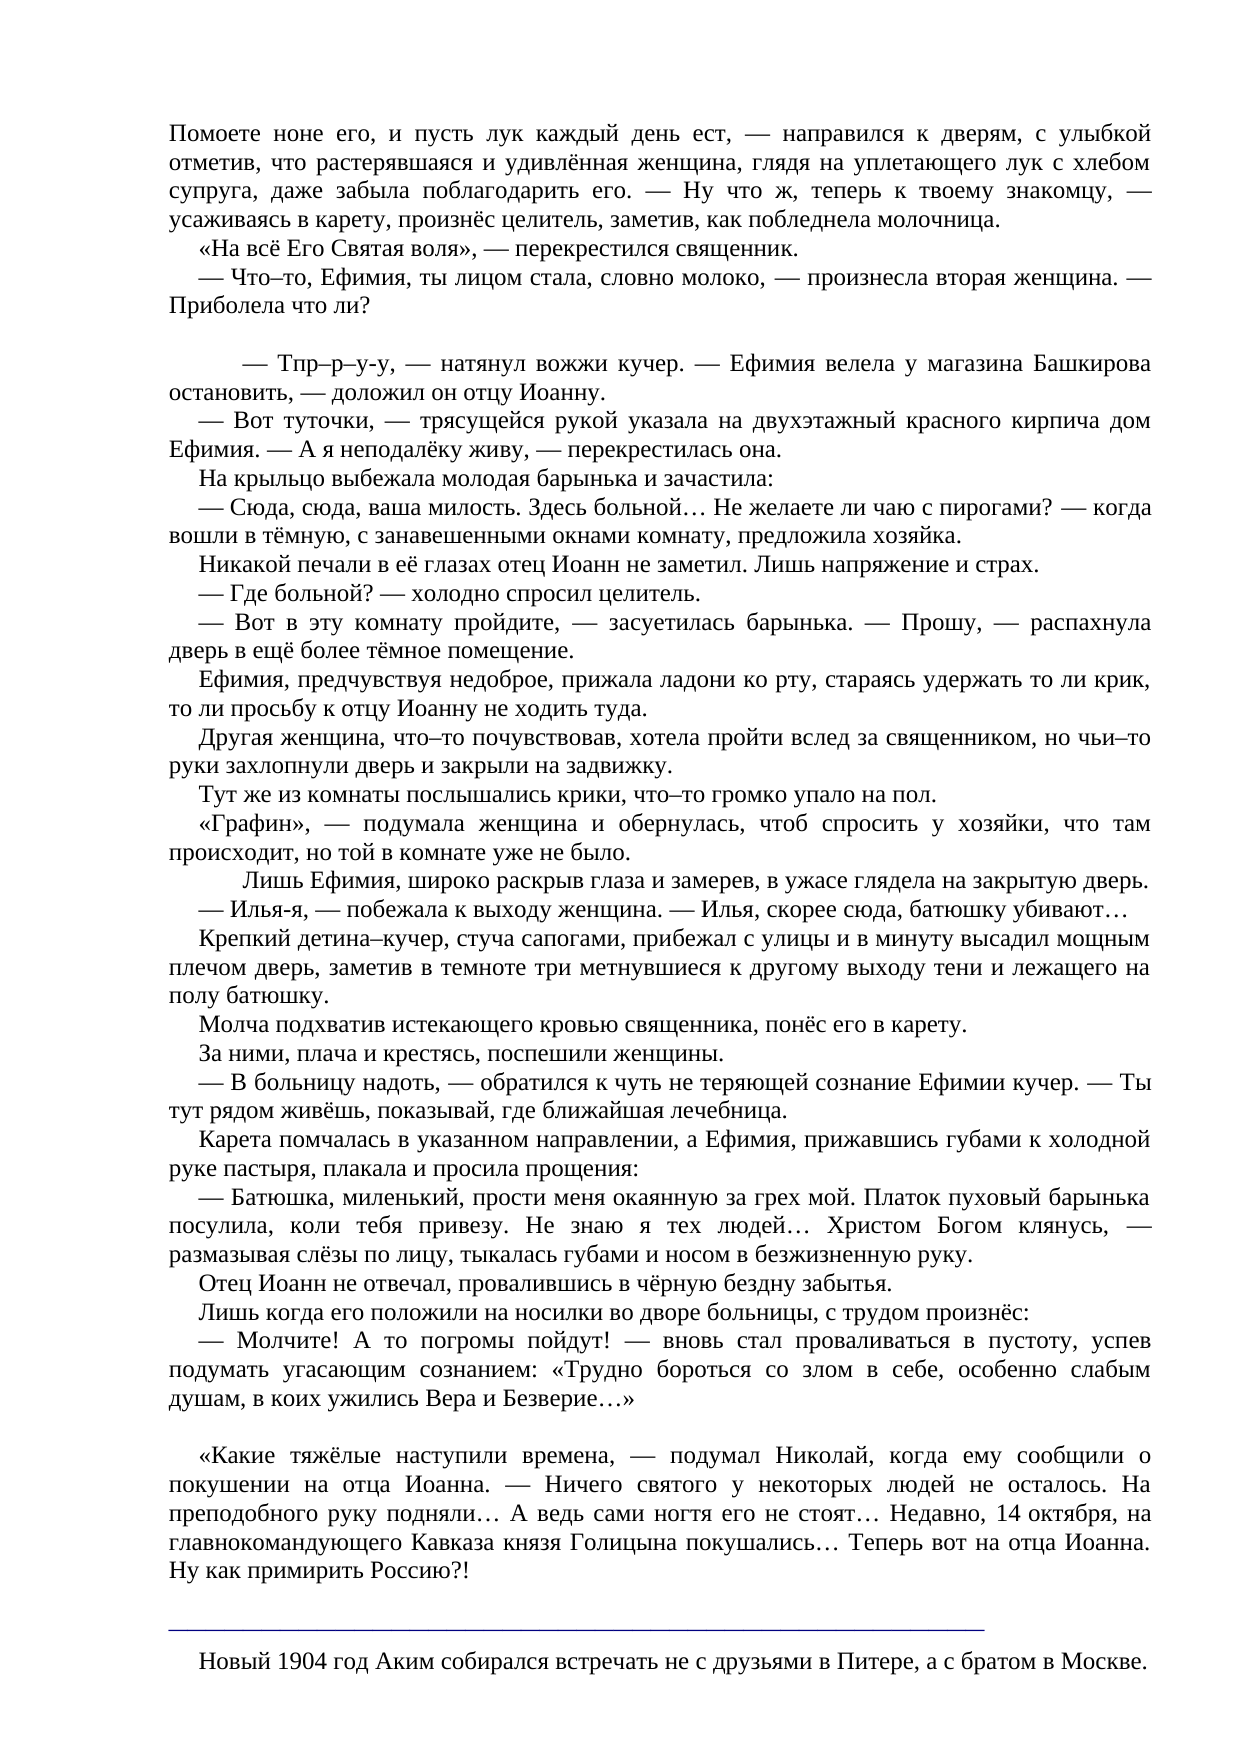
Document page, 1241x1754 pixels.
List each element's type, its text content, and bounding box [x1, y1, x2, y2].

text За ними, плача и крестясь, поспешили женщины. [169, 1038, 1152, 1067]
text — Илья-я, — побежала к выходу женщина. — Илья, скорее сюда, батюшку убивают… [169, 894, 1152, 923]
text «Какие тяжёлые наступили времена, — подумал Николай, когда ему сообщили о покушении на отца Иоанна. — Ничего святого у некоторых людей не осталось. На преподобного руку подняли… А ведь сами ногтя его не стоят… Недавно, 14 октября, на главнокомандующего Кавказа князя Голицына покушались… Теперь вот на отца Иоанна. Ну как примирить Россию?! [169, 1441, 1152, 1584]
text Лишь Ефимия, широко раскрыв глаза и замерев, в ужасе глядела на закрытую дверь. [169, 866, 1152, 894]
text Новый 1904 год Аким собирался встречать не с друзьями в Питере, а с братом в Москве. [169, 1646, 1152, 1675]
text На крыльцо выбежала молодая барынька и зачастила: [169, 463, 1152, 492]
text — Батюшка, миленький, прости меня окаянную за грех мой. Платок пуховый барынька посулила, коли тебя привезу. Не знаю я тех людей… Христом Богом клянусь, — размазывая слёзы по лицу, тыкалась губами и носом в безжизненную руку. [169, 1182, 1152, 1268]
text — Тпр–р–у-у, — натянул вожжи кучер. — Ефимия велела у магазина Башкирова остановить, — доложил он отцу Иоанну. [169, 348, 1152, 406]
text Помоете ноне его, и пусть лук каждый день ест, — направился к дверям, с улыбкой отметив, что растерявшаяся и удивлённая женщина, глядя на уплетающего лук с хлебом супруга, даже забыла поблагодарить его. — Ну что ж, теперь к твоему знакомцу, — усаживаясь в карету, произнёс целитель, заметив, как побледнела молочница. [169, 118, 1152, 233]
text «На всё Его Святая воля», — перекрестился священник. [169, 233, 1152, 262]
text Никакой печали в её глазах отец Иоанн не заметил. Лишь напряжение и страх. [169, 549, 1152, 578]
text Молча подхватив истекающего кровью священника, понёс его в карету. [169, 1009, 1152, 1038]
text Ефимия, предчувствуя недоброе, прижала ладони ко рту, стараясь удержать то ли крик, то ли просьбу к отцу Иоанну не ходить туда. [169, 664, 1152, 722]
subtitle ____________________________________________ [169, 1596, 1152, 1634]
text — Молчите! А то погромы пойдут! — вновь стал проваливаться в пустоту, успев подумать угасающим сознанием: «Трудно бороться со злом в себе, особенно слабым душам, в коих ужились Вера и Безверие…» [169, 1326, 1152, 1412]
text — Вот туточки, — трясущейся рукой указала на двухэтажный красного кирпича дом Ефимия. — А я неподалёку живу, — перекрестилась она. [169, 406, 1152, 463]
text Лишь когда его положили на носилки во дворе больницы, с трудом произнёс: [169, 1297, 1152, 1326]
text — Вот в эту комнату пройдите, — засуетилась барынька. — Прошу, — распахнула дверь в ещё более тёмное помещение. [169, 607, 1152, 664]
text — Где больной? — холодно спросил целитель. [169, 578, 1152, 607]
text Крепкий детина–кучер, стуча сапогами, прибежал с улицы и в минуту высадил мощным плечом дверь, заметив в темноте три метнувшиеся к другому выходу тени и лежащего на полу батюшку. [169, 923, 1152, 1009]
text Тут же из комнаты послышались крики, что–то громко упало на пол. [169, 779, 1152, 808]
text «Графин», — подумала женщина и обернулась, чтоб спросить у хозяйки, что там происходит, но той в комнате уже не было. [169, 808, 1152, 866]
text — Что–то, Ефимия, ты лицом стала, словно молоко, — произнесла вторая женщина. — Приболела что ли? [169, 262, 1152, 319]
text — В больницу надоть, — обратился к чуть не теряющей сознание Ефимии кучер. — Ты тут рядом живёшь, показывай, где ближайшая лечебница. [169, 1067, 1152, 1124]
text Другая женщина, что–то почувствовав, хотела пройти вслед за священником, но чьи–то руки захлопнули дверь и закрыли на задвижку. [169, 722, 1152, 779]
text Отец Иоанн не отвечал, провалившись в чёрную бездну забытья. [169, 1268, 1152, 1297]
text Карета помчалась в указанном направлении, а Ефимия, прижавшись губами к холодной руке пастыря, плакала и просила прощения: [169, 1124, 1152, 1182]
text — Сюда, сюда, ваша милость. Здесь больной… Не желаете ли чаю с пирогами? — когда вошли в тёмную, с занавешенными окнами комнату, предложила хозяйка. [169, 492, 1152, 549]
